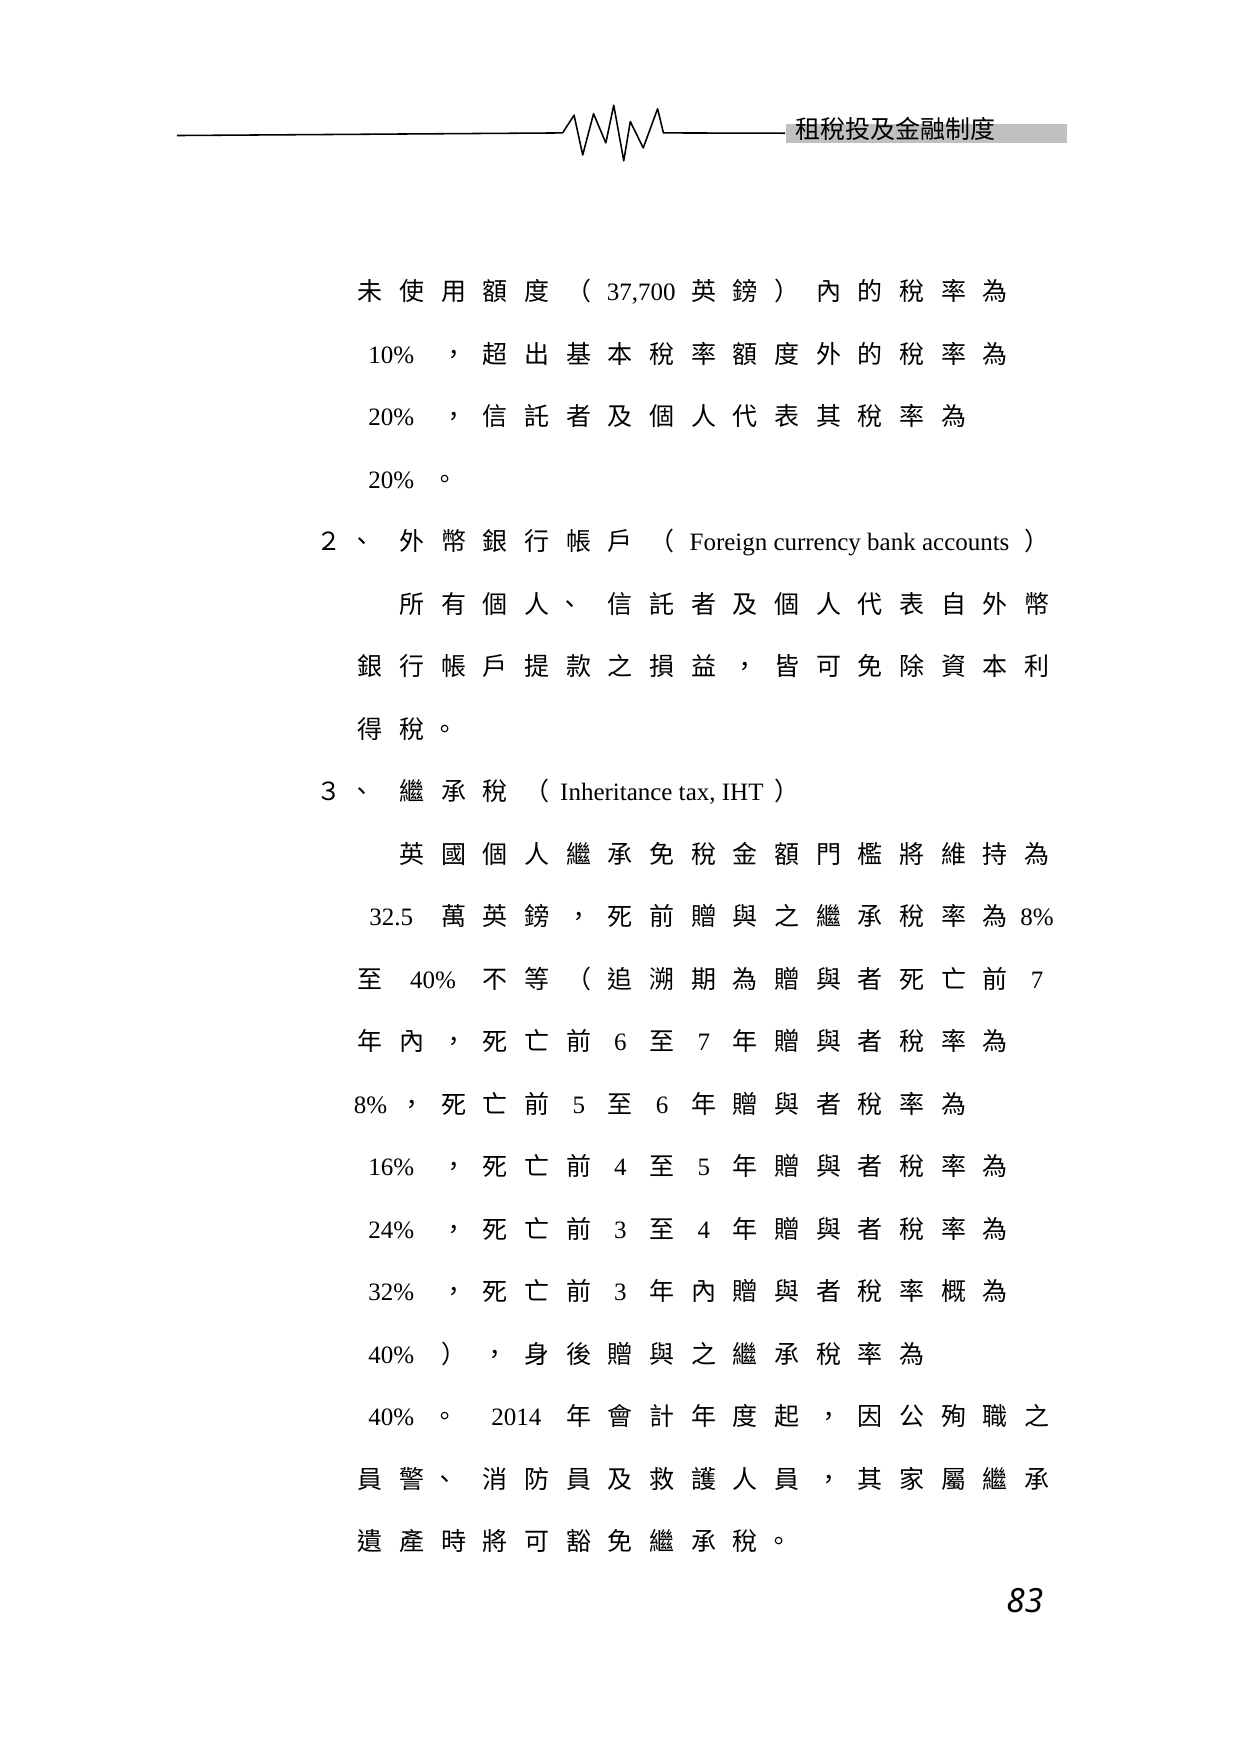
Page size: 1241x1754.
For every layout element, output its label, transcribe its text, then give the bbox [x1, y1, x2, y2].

text ２、外幣銀行帳戶（Foreign currency bank accounts） [281, 500, 1058, 563]
text 未使用額度（37,700英鎊）內的稅率為10%，超出基本稅率額度外的稅率為20%，信託者及個人代表其稅率為20%。 [330, 250, 1058, 500]
text ３、繼承稅（Inheritance tax, IHT） [281, 750, 1058, 813]
text 所有個人、信託者及個人代表自外幣銀行帳戶提款之損益，皆可免除資本利得稅。 [330, 563, 1058, 750]
text 英國個人繼承免稅金額門檻將維持為32.5萬英鎊，死前贈與之繼承稅率為8%至40%不等（追溯期為贈與者死亡前7年內，死亡前6至7年贈與者稅率為8%，死亡前5至6年贈與者稅率為16%，死亡前4至5年贈與者稅率為24%，死亡前3至4年贈與者稅率為32%，死亡前3年內贈與者稅率概為40%），身後贈與之繼承稅率為40%。2014年會計年度起，因公殉職之員警、消防員及救護人員，其家屬繼承遺產時將可豁免繼承稅。 [330, 813, 1058, 1563]
